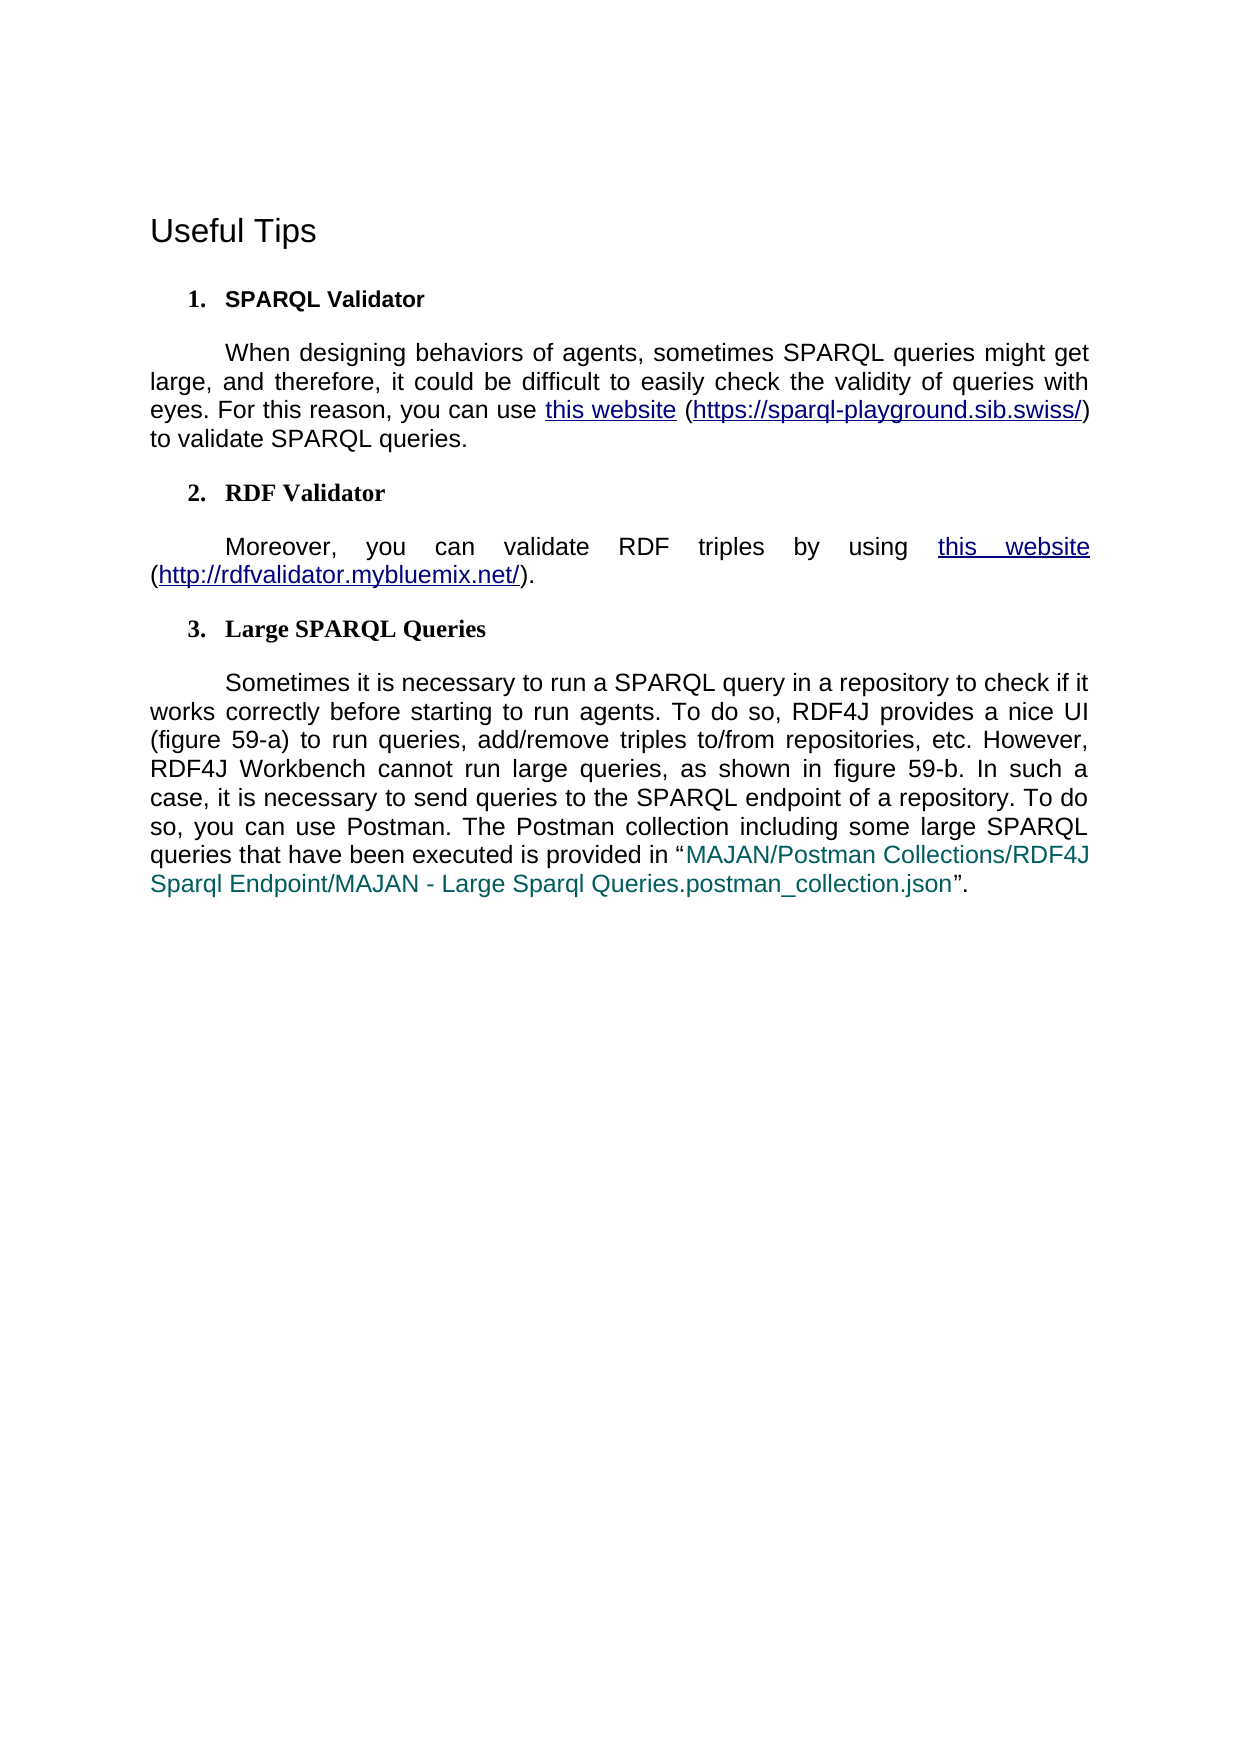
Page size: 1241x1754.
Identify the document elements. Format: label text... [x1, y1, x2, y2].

list SPARQL Validator [187, 284, 1090, 313]
list Large SPARQL Queries [187, 614, 1090, 643]
text Moreover, you can validate RDF triples by using this website (http://rdfvalidator.mybluemix.net/). [150, 531, 1090, 589]
list RDF Validator [187, 478, 1090, 506]
subtitle Useful Tips [150, 211, 1090, 249]
text When designing behaviors of agents, sometimes SPARQL queries might get large, and therefore, it could be difficult to easily check the validity of queries with eyes. For this reason, you can use this website (https://sparql-playground.sib.swiss/) to validate SPARQL queries. [150, 338, 1090, 453]
text Sometimes it is necessary to run a SPARQL query in a repository to check if it works correctly before starting to run agents. To do so, RDF4J provides a nice UI (figure 59-a) to run queries, add/remove triples to/from repositories, etc. However, RDF4J Workbench cannot run large queries, as shown in figure 59-b. In such a case, it is necessary to send queries to the SPARQL endpoint of a repository. To do so, you can use Postman. The Postman collection including some large SPARQL queries that have been executed is provided in “MAJAN/Postman Collections/RDF4J Sparql Endpoint/MAJAN - Large Sparql Queries.postman_collection.json”. [150, 668, 1090, 898]
